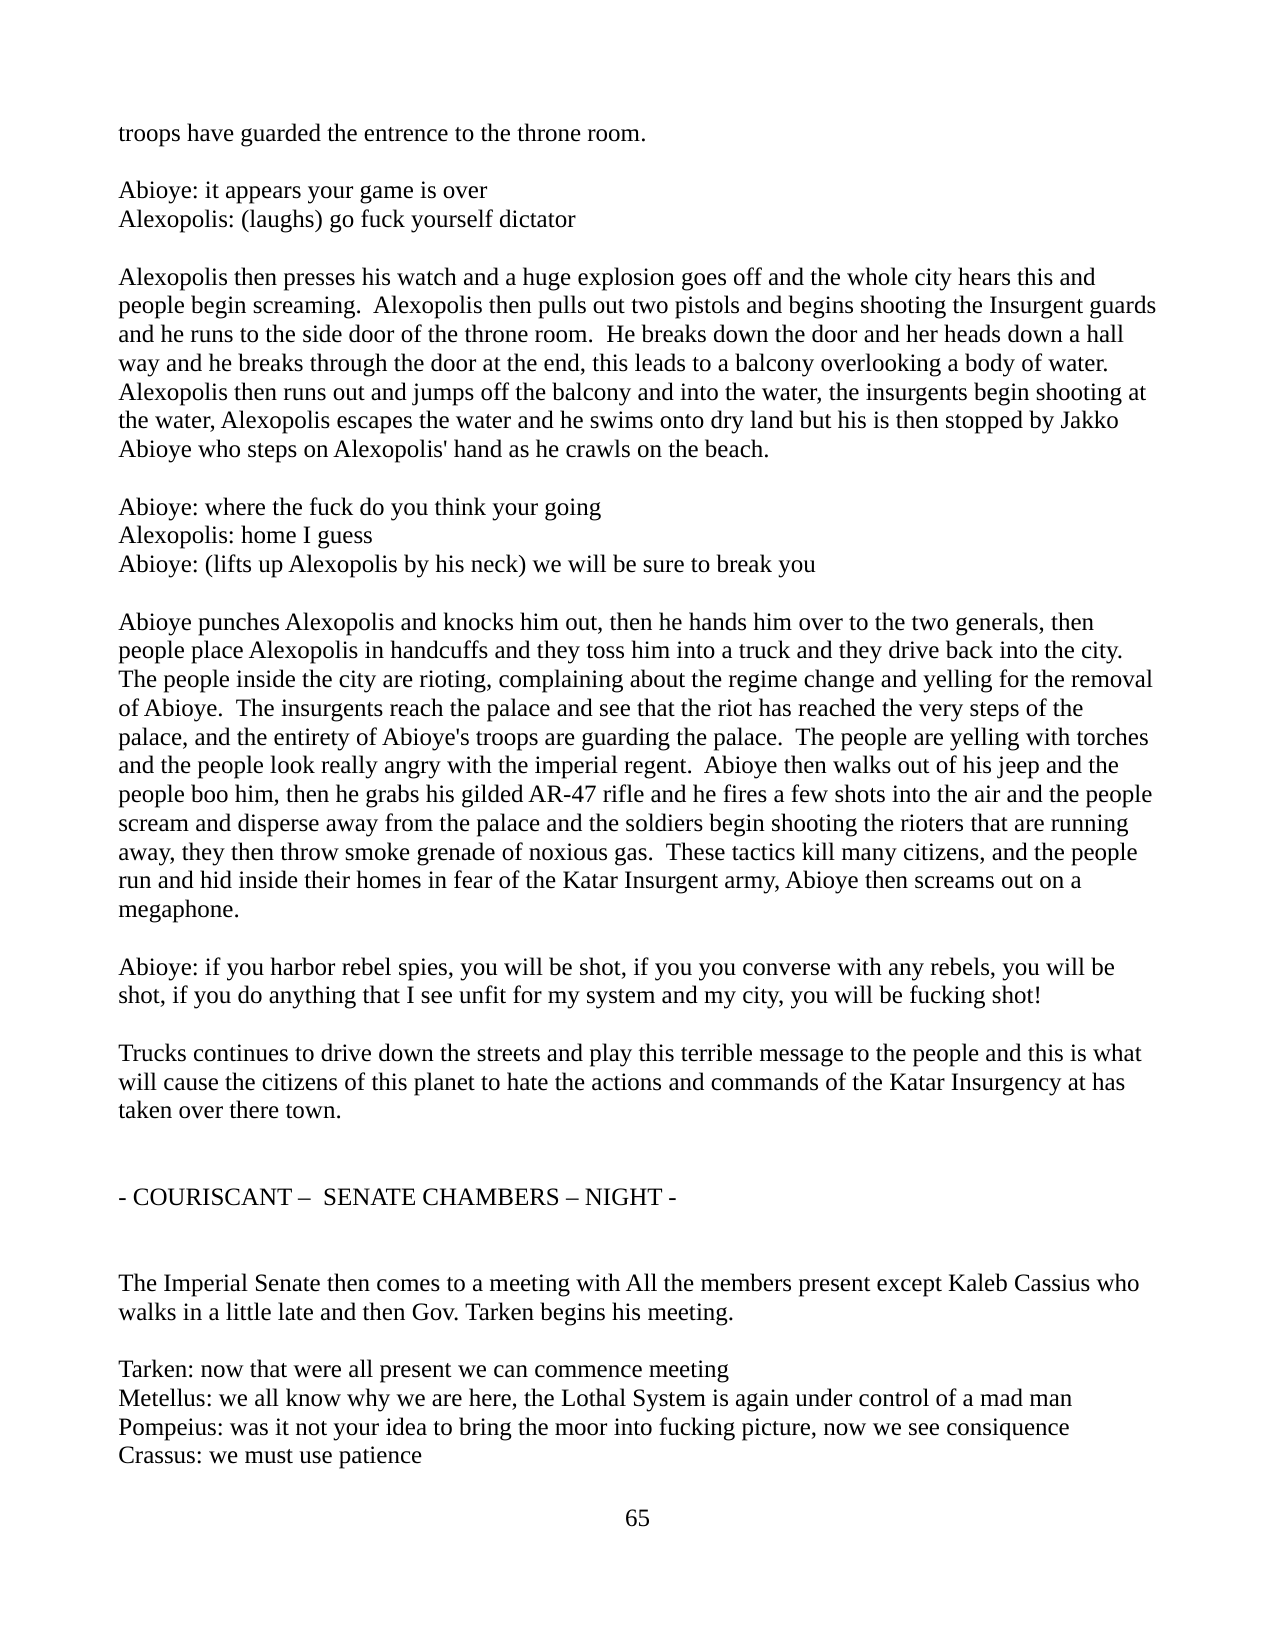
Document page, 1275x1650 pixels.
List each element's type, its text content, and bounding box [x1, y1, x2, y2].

text Tarken: now that were all present we can commence meeting [118, 1354, 1157, 1383]
text Alexopolis: (laughs) go fuck yourself dictator [118, 204, 1157, 233]
text Trucks continues to drive down the streets and play this terrible message to the people and this is what will cause the citizens of this planet to hate the actions and commands of the Katar Insurgency at has taken over there town. [118, 1038, 1157, 1124]
text The Imperial Senate then comes to a meeting with All the members present except Kaleb Cassius who walks in a little late and then Gov. Tarken begins his meeting. [118, 1268, 1157, 1326]
text Abioye punches Alexopolis and knocks him out, then he hands him over to the two generals, then people place Alexopolis in handcuffs and they toss him into a truck and they drive back into the city. The people inside the city are rioting, complaining about the regime change and yelling for the removal of Abioye. The insurgents reach the palace and see that the riot has reached the very steps of the palace, and the entirety of Abioye's troops are guarding the palace. The people are yelling with torches and the people look really angry with the imperial regent. Abioye then walks out of his jeep and the people boo him, then he grabs his gilded AR-47 rifle and he fires a few shots into the air and the people scream and disperse away from the palace and the soldiers begin shooting the rioters that are running away, they then throw smoke grenade of noxious gas. These tactics kill many citizens, and the people run and hid inside their homes in fear of the Katar Insurgent army, Abioye then screams out on a megaphone. [118, 607, 1157, 923]
text Abioye: it appears your game is over [118, 176, 1157, 204]
text Abioye: (lifts up Alexopolis by his neck) we will be sure to break you [118, 549, 1157, 578]
text - COURISCANT – SENATE CHAMBERS – NIGHT - [118, 1182, 1157, 1211]
text troops have guarded the entrence to the throne room. [118, 118, 1157, 147]
text Abioye: if you harbor rebel spies, you will be shot, if you you converse with any rebels, you will be shot, if you do anything that I see unfit for my system and my city, you will be fucking shot! [118, 952, 1157, 1009]
text Metellus: we all know why we are here, the Lothal System is again under control of a mad man [118, 1383, 1157, 1412]
text Alexopolis then presses his watch and a huge explosion goes off and the whole city hears this and people begin screaming. Alexopolis then pulls out two pistols and begins shooting the Insurgent guards and he runs to the side door of the throne room. He breaks down the door and her heads down a hall way and he breaks through the door at the end, this leads to a balcony overlooking a body of water. Alexopolis then runs out and jumps off the balcony and into the water, the insurgents begin shooting at the water, Alexopolis escapes the water and he swims onto dry land but his is then stopped by Jakko Abioye who steps on Alexopolis' hand as he crawls on the beach. [118, 262, 1157, 463]
text Alexopolis: home I guess [118, 521, 1157, 549]
text Pompeius: was it not your idea to bring the moor into fucking picture, now we see consiquence [118, 1412, 1157, 1441]
text Crassus: we must use patience [118, 1441, 1157, 1469]
text Abioye: where the fuck do you think your going [118, 492, 1157, 521]
